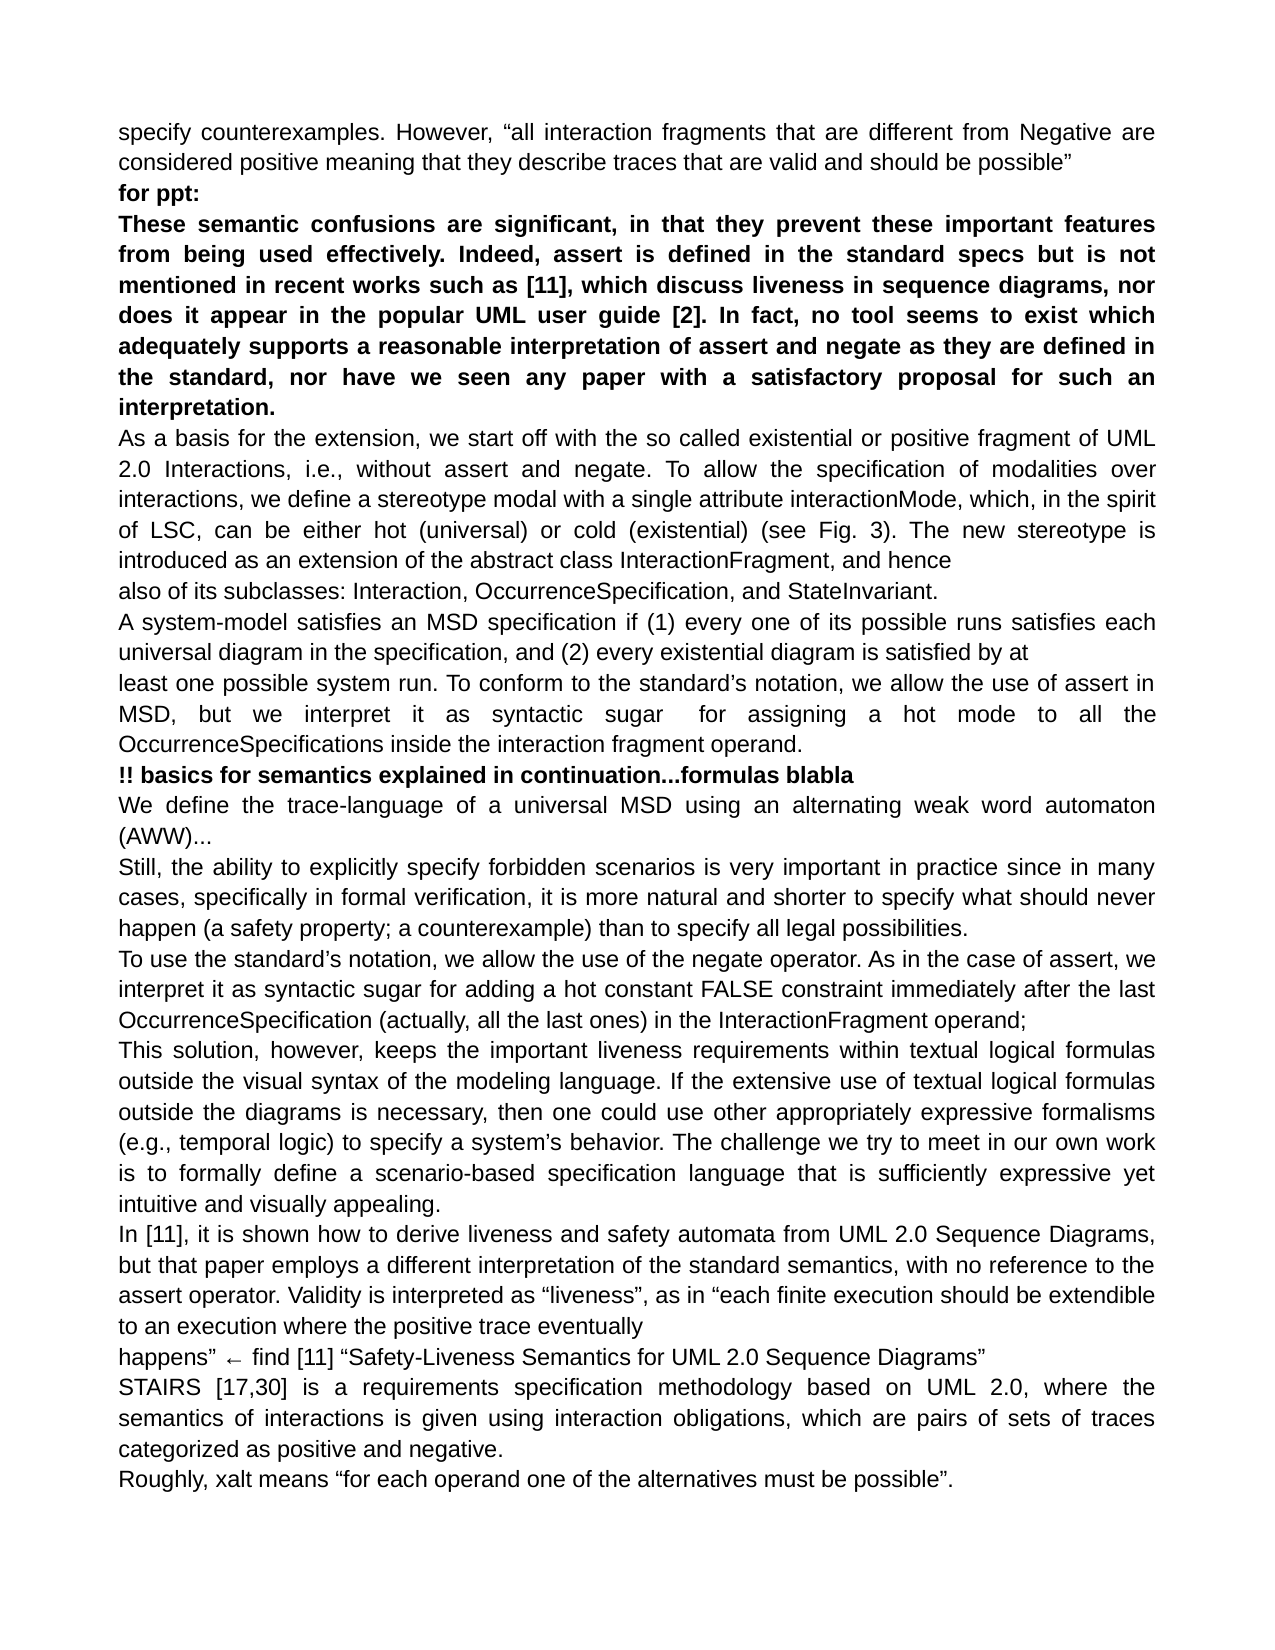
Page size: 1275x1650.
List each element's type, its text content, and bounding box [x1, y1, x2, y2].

text specify counterexamples. However, “all interaction fragments that are different from Negative are considered positive meaning that they describe traces that are valid and should be possible” [118, 118, 1157, 176]
text These semantic confusions are significant, in that they prevent these important features from being used effectively. Indeed, assert is defined in the standard specs but is not mentioned in recent works such as [11], which discuss liveness in sequence diagrams, nor does it appear in the popular UML user guide [2]. In fact, no tool seems to exist which adequately supports a reasonable interpretation of assert and negate as they are defined in the standard, nor have we seen any paper with a satisfactory proposal for such an interpretation. [118, 210, 1157, 421]
text In [11], it is shown how to derive liveness and safety automata from UML 2.0 Sequence Diagrams, but that paper employs a different interpretation of the standard semantics, with no reference to the assert operator. Validity is interpreted as “liveness”, as in “each finite execution should be extendible to an execution where the positive trace eventually [118, 1221, 1157, 1339]
text STAIRS [17,30] is a requirements specification methodology based on UML 2.0, where the semantics of interactions is given using interaction obligations, which are pairs of sets of traces categorized as positive and negative. [118, 1374, 1157, 1462]
text also of its subclasses: Interaction, OccurrenceSpecification, and StateInvariant. [118, 577, 1157, 604]
text We define the trace-language of a universal MSD using an alternating weak word automaton (AWW)... [118, 792, 1157, 849]
text !! basics for semantics explained in continuation...formulas blabla [118, 761, 1157, 788]
text least one possible system run. To conform to the standard’s notation, we allow the use of assert in MSD, but we interpret it as syntactic sugar for assigning a hot mode to all the OccurrenceSpecifications inside the interaction fragment operand. [118, 669, 1157, 757]
text To use the standard’s notation, we allow the use of the negate operator. As in the case of assert, we interpret it as syntactic sugar for adding a hot constant FALSE constraint immediately after the last OccurrenceSpecification (actually, all the last ones) in the InteractionFragment operand; [118, 945, 1157, 1033]
text A system-model satisfies an MSD specification if (1) every one of its possible runs satisfies each universal diagram in the specification, and (2) every existential diagram is satisfied by at [118, 608, 1157, 666]
text As a basis for the extension, we start off with the so called existential or positive fragment of UML 2.0 Interactions, i.e., without assert and negate. To allow the specification of modalities over interactions, we define a stereotype modal with a single attribute interactionMode, which, in the spirit of LSC, can be either hot (universal) or cold (existential) (see Fig. 3). The new stereotype is introduced as an extension of the abstract class InteractionFragment, and hence [118, 424, 1157, 574]
text This solution, however, keeps the important liveness requirements within textual logical formulas outside the visual syntax of the modeling language. If the extensive use of textual logical formulas outside the diagrams is necessary, then one could use other appropriately expressive formalisms (e.g., temporal logic) to specify a system’s behavior. The challenge we try to meet in our own work is to formally define a scenario-based specification language that is sufficiently expressive yet intuitive and visually appealing. [118, 1037, 1157, 1217]
text happens” ← find [11] “Safety-Liveness Semantics for UML 2.0 Sequence Diagrams” [118, 1343, 1157, 1370]
text Still, the ability to explicitly specify forbidden scenarios is very important in practice since in many cases, specifically in formal verification, it is more natural and shorter to specify what should never happen (a safety property; a counterexample) than to specify all legal possibilities. [118, 853, 1157, 941]
text for ppt: [118, 179, 1157, 206]
text Roughly, xalt means “for each operand one of the alternatives must be possible”. [118, 1466, 1157, 1492]
